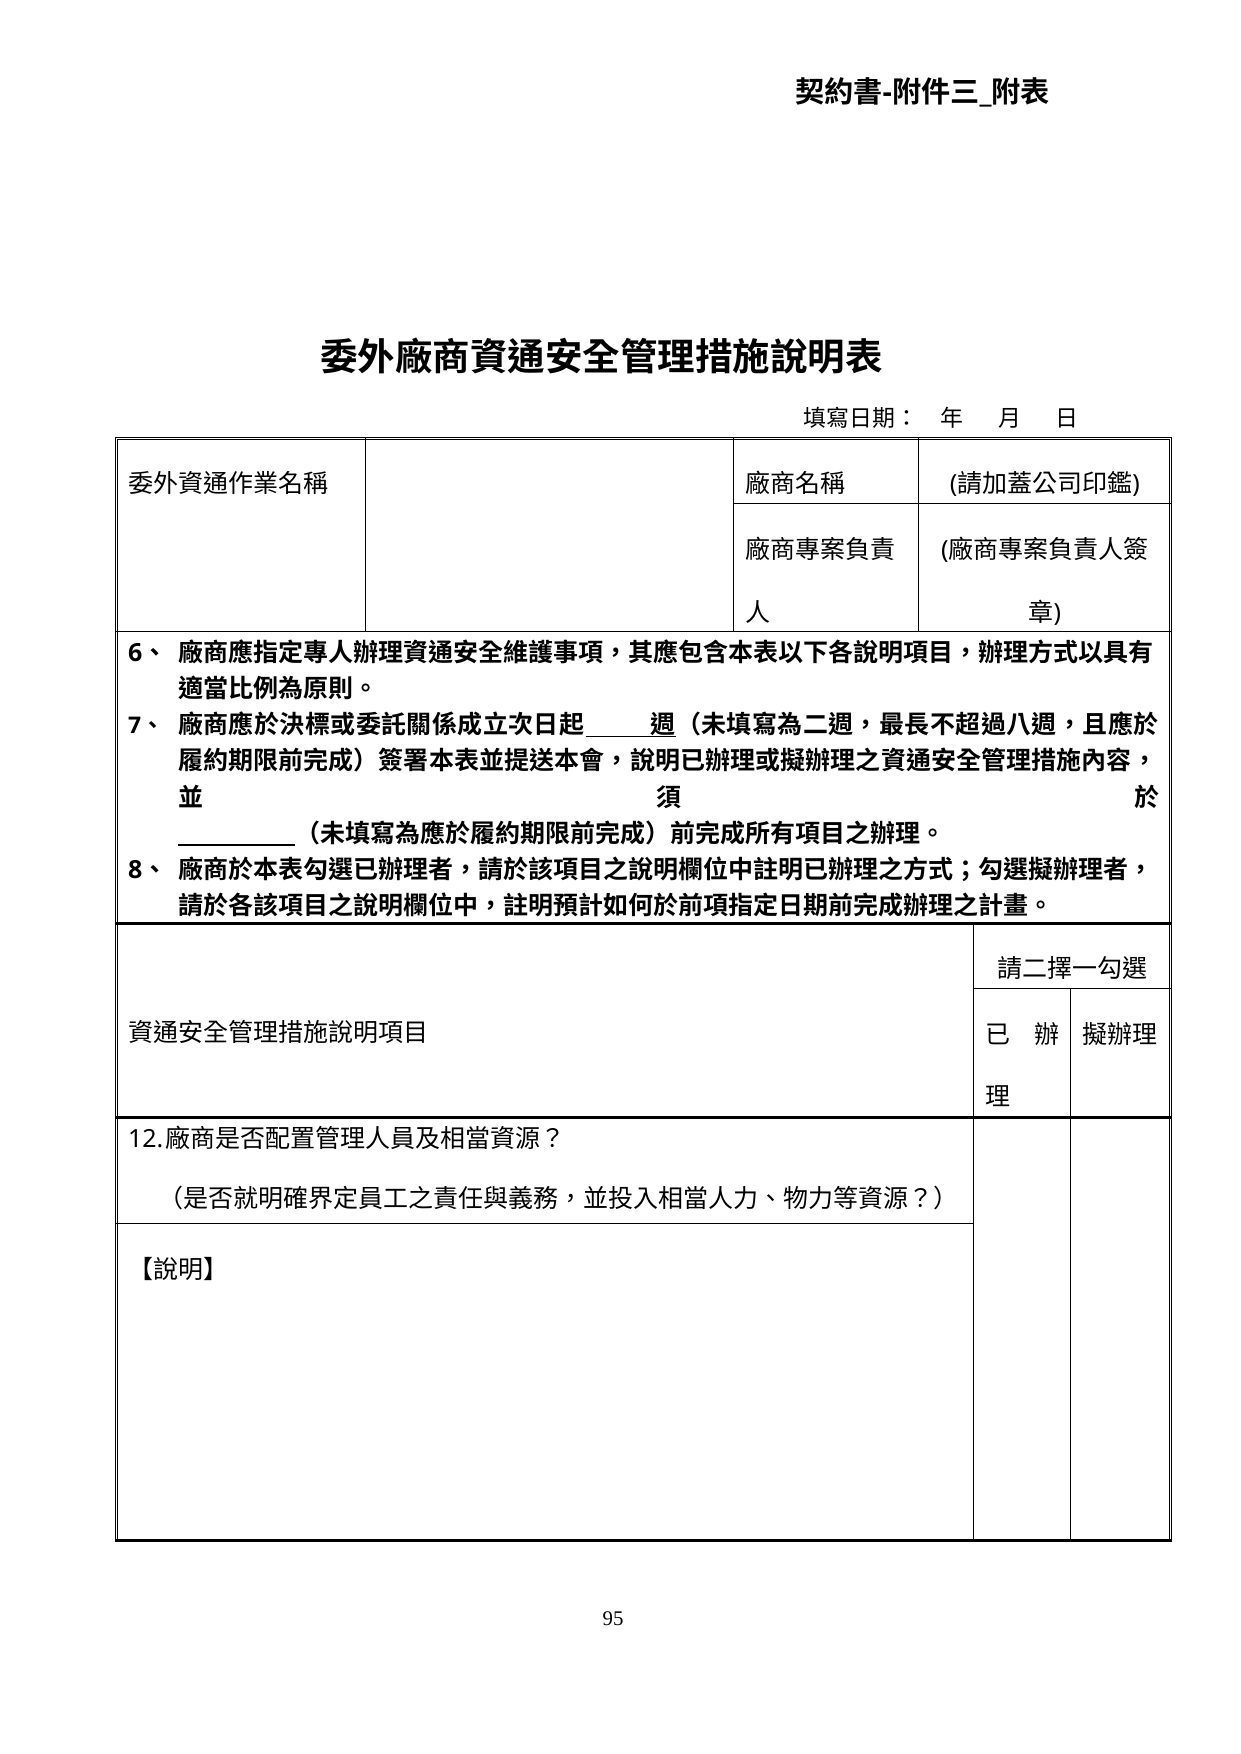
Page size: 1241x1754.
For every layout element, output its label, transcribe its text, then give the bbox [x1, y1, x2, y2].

table_header [366, 440, 733, 631]
table_header 廠商名稱 [734, 440, 918, 503]
table_cell 已辦理 [974, 989, 1070, 1116]
text 委外廠商資通安全管理措施說明表 [148, 312, 1055, 375]
text 契約書-附件三_附表 [795, 76, 1073, 109]
table_header 委外資通作業名稱 [118, 440, 365, 631]
table_cell 擬辦理 [1071, 989, 1169, 1116]
table_header (請加蓋公司印鑑) [919, 440, 1169, 503]
table_cell 【說明】 [118, 1224, 973, 1539]
table_cell [1071, 1119, 1169, 1539]
table_cell (廠商專案負責人簽章) [919, 504, 1169, 631]
table_cell 廠商專案負責人 [734, 504, 918, 631]
text 填寫日期： 年 月 日 [148, 375, 1078, 437]
table_cell 廠商是否配置管理人員及相當資源？ （是否就明確界定員工之責任與義務，並投入相當人力、物力等資源？） [118, 1119, 973, 1223]
table_cell 廠商應指定專人辦理資通安全維護事項，其應包含本表以下各說明項目，辦理方式以具有適當比例為原則。 廠商應於決標或委託關係成立次日起 週（未填寫為二週，最長不超過八週，且應於履約期限前完成）簽署本表並提送本會，說明已辦理或擬辦理之資通安全管理措施內容，並須於 （未填寫為應於履約期限前完成）前完成所有項目之辦理。 廠商於本表勾選已辦理者，請於該項目之說明欄位中註明已辦理之方式；勾選擬辦理者，請於各該項目之說明欄位中，註明預計如何於前項指定日期前完成辦理之計畫。 [118, 632, 1169, 922]
table_cell [974, 1119, 1070, 1539]
table_cell 資通安全管理措施說明項目 [118, 925, 973, 1116]
table_cell 請二擇一勾選 [974, 925, 1169, 988]
